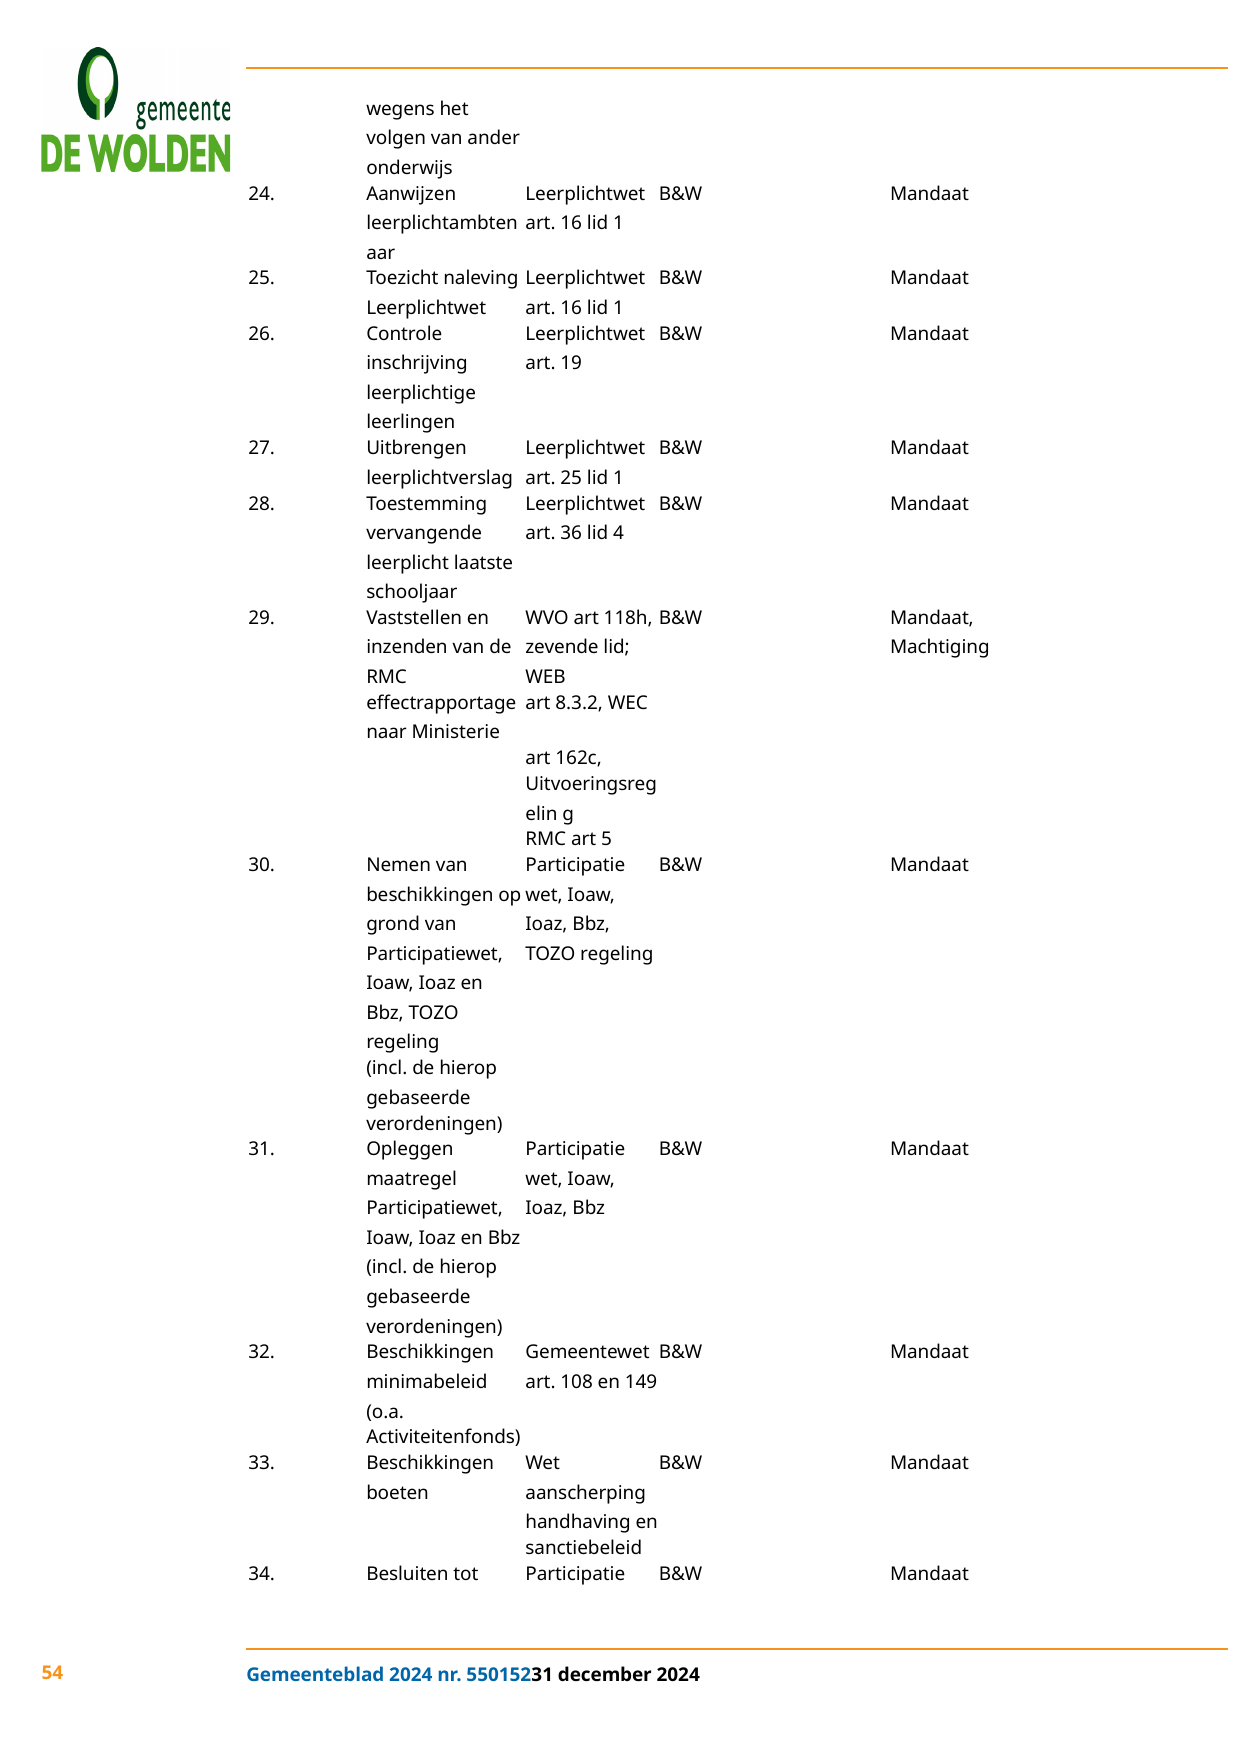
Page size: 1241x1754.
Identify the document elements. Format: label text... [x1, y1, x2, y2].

table_cell [248, 1110, 366, 1135]
table_cell [1034, 744, 1152, 770]
table_cell Beschikkingen minimabeleid (o.a. [366, 1339, 525, 1423]
table_cell [659, 744, 890, 770]
table_cell 27. [248, 434, 366, 490]
table_cell Gemeentewet art. 108 en 149 [525, 1339, 659, 1423]
table_cell B&W [659, 1560, 890, 1586]
table_cell [1034, 1339, 1152, 1423]
table_cell [1034, 604, 1152, 689]
table_cell [248, 689, 366, 744]
table_cell [659, 95, 890, 180]
table_cell Mandaat, Machtiging [890, 604, 1033, 689]
table_cell [890, 825, 1033, 851]
table_cell Beschikkingen boeten [366, 1449, 525, 1534]
table_cell [1034, 1534, 1152, 1560]
table_cell 33. [248, 1449, 366, 1534]
table_cell [1034, 1054, 1152, 1110]
table_cell Mandaat [890, 320, 1033, 434]
table_cell 31. [248, 1135, 366, 1339]
table_cell [659, 825, 890, 851]
table_cell Participatie wet, Ioaw, Ioaz, Bbz, TOZO regeling [525, 851, 659, 1054]
table_cell [525, 1054, 659, 1110]
table_cell [890, 1054, 1033, 1110]
table_cell [1034, 1110, 1152, 1135]
table_cell 25. [248, 265, 366, 320]
table_cell B&W [659, 1449, 890, 1534]
table_cell [248, 1534, 366, 1560]
table_cell [1034, 490, 1152, 604]
table_cell Mandaat [890, 1339, 1033, 1423]
table_cell Uitbrengen leerplichtverslag [366, 434, 525, 490]
table_cell [659, 1110, 890, 1135]
table_cell [890, 770, 1033, 825]
table_cell Mandaat [890, 1135, 1033, 1339]
table_cell [248, 1424, 366, 1449]
table_cell B&W [659, 851, 890, 1054]
table_cell B&W [659, 490, 890, 604]
table_cell RMC art 5 [525, 825, 659, 851]
table_cell WVO art 118h, zevende lid; WEB [525, 604, 659, 689]
table_cell Mandaat [890, 851, 1033, 1054]
table_cell Mandaat [890, 490, 1033, 604]
table_cell art 8.3.2, WEC [525, 689, 659, 744]
table_cell B&W [659, 180, 890, 264]
table_cell Leerplichtwet art. 25 lid 1 [525, 434, 659, 490]
table_cell [248, 1054, 366, 1110]
table_cell 28. [248, 490, 366, 604]
table_cell Wet aanscherping handhaving en [525, 1449, 659, 1534]
table_cell [1034, 1424, 1152, 1449]
table_cell [1034, 180, 1152, 264]
table_cell B&W [659, 265, 890, 320]
table_cell [366, 744, 525, 770]
table_cell [248, 95, 366, 180]
table_cell sanctiebeleid [525, 1534, 659, 1560]
table_cell Mandaat [890, 180, 1033, 264]
table_cell [525, 1110, 659, 1135]
table_cell [1034, 1135, 1152, 1339]
table_cell [659, 1534, 890, 1560]
table_cell 29. [248, 604, 366, 689]
table_cell Mandaat [890, 265, 1033, 320]
table_cell [890, 1424, 1033, 1449]
table_cell [1034, 1449, 1152, 1534]
table_cell 30. [248, 851, 366, 1054]
table_cell [1034, 689, 1152, 744]
table_cell Besluiten tot [366, 1560, 525, 1586]
table_cell Uitvoeringsregelin g [525, 770, 659, 825]
table_cell Vaststellen en inzenden van de RMC [366, 604, 525, 689]
table_cell [659, 770, 890, 825]
table_cell [890, 1110, 1033, 1135]
table_cell 32. [248, 1339, 366, 1423]
table_cell Nemen van beschikkingen op grond van Participatiewet, Ioaw, Ioaz en Bbz, TOZO regeling [366, 851, 525, 1054]
table_cell Opleggen maatregel Participatiewet, Ioaw, Ioaz en Bbz (incl. de hierop gebaseerde verordeningen) [366, 1135, 525, 1339]
table_cell art 162c, [525, 744, 659, 770]
table_cell 26. [248, 320, 366, 434]
table_cell [525, 95, 659, 180]
table_cell B&W [659, 434, 890, 490]
table_cell Leerplichtwet art. 16 lid 1 [525, 265, 659, 320]
table_cell Activiteitenfonds) [366, 1424, 525, 1449]
table_cell Leerplichtwet art. 36 lid 4 [525, 490, 659, 604]
table_cell [890, 744, 1033, 770]
table_cell [1034, 1560, 1152, 1586]
table_cell Aanwijzen leerplichtambtenaar [366, 180, 525, 264]
table_cell [659, 1054, 890, 1110]
table_cell Leerplichtwet art. 19 [525, 320, 659, 434]
table_cell [366, 770, 525, 825]
table_cell B&W [659, 1135, 890, 1339]
table_cell wegens het volgen van ander onderwijs [366, 95, 525, 180]
table_cell [525, 1424, 659, 1449]
table_cell 34. [248, 1560, 366, 1586]
table_cell [890, 689, 1033, 744]
table_cell [1034, 434, 1152, 490]
table_cell [659, 689, 890, 744]
table_cell [1034, 825, 1152, 851]
table_cell B&W [659, 320, 890, 434]
table_cell Controle inschrijving leerplichtige leerlingen [366, 320, 525, 434]
table_cell verordeningen) [366, 1110, 525, 1135]
table_cell [366, 825, 525, 851]
table_cell Mandaat [890, 1449, 1033, 1534]
table_cell [1034, 851, 1152, 1054]
table_cell Mandaat [890, 434, 1033, 490]
table_cell Toezicht naleving Leerplichtwet [366, 265, 525, 320]
table_cell [248, 770, 366, 825]
table_cell [1034, 265, 1152, 320]
table_cell [248, 825, 366, 851]
table_cell [890, 1534, 1033, 1560]
table_cell [1034, 95, 1152, 180]
table_cell [366, 1534, 525, 1560]
table_cell Mandaat [890, 1560, 1033, 1586]
table_cell effectrapportage naar Ministerie [366, 689, 525, 744]
table_cell [890, 95, 1033, 180]
table_cell [1034, 320, 1152, 434]
table_cell (incl. de hierop gebaseerde [366, 1054, 525, 1110]
table_cell Leerplichtwet art. 16 lid 1 [525, 180, 659, 264]
table_cell [659, 1424, 890, 1449]
table_cell Toestemming vervangende leerplicht laatste schooljaar [366, 490, 525, 604]
table_cell 24. [248, 180, 366, 264]
picture [41, 47, 231, 172]
table_cell Participatie wet, Ioaw, Ioaz, Bbz [525, 1135, 659, 1339]
table_cell [248, 744, 366, 770]
table_cell B&W [659, 1339, 890, 1423]
table_cell [1034, 770, 1152, 825]
table_cell Participatie [525, 1560, 659, 1586]
table_cell B&W [659, 604, 890, 689]
